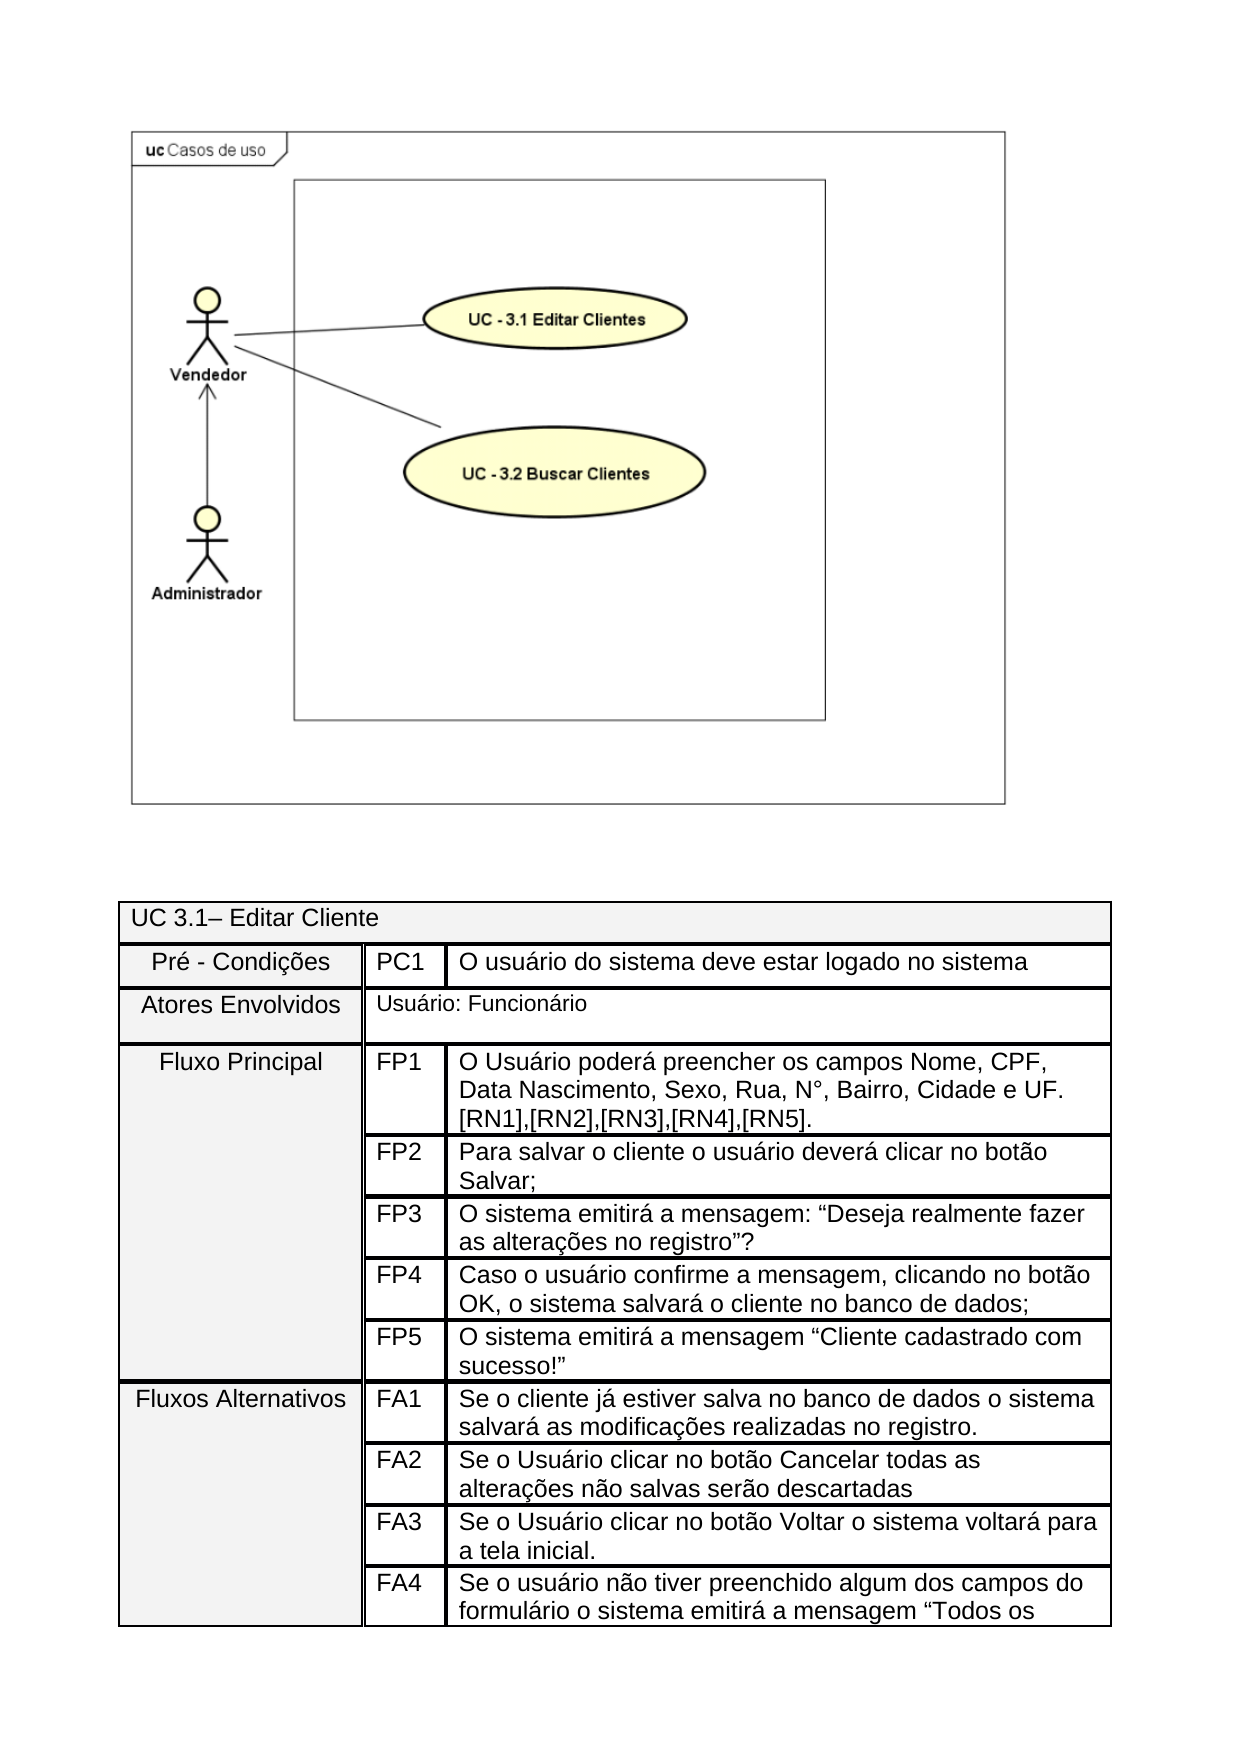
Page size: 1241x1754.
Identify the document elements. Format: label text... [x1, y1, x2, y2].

table_cell Fluxo Principal [120, 1046, 361, 1379]
table_cell Se o Usuário clicar no botão Voltar o sistema voltará para a tela inicial. [448, 1507, 1110, 1564]
table_cell O usuário do sistema deve estar logado no sistema [448, 946, 1110, 986]
table_cell FP4 [366, 1260, 444, 1318]
table_cell Atores Envolvidos [120, 990, 361, 1042]
table_cell FA1 [366, 1384, 444, 1441]
table_cell Se o Usuário clicar no botão Cancelar todas as alterações não salvas serão descartadas [448, 1445, 1110, 1503]
table_cell FP2 [366, 1137, 444, 1194]
table_cell O Usuário poderá preencher os campos Nome, CPF, Data Nascimento, Sexo, Rua, N°, Bairro, Cidade e UF.[RN1],[RN2],[RN3],[RN4],[RN5]. [448, 1046, 1110, 1133]
table_cell FA4 [366, 1568, 444, 1625]
table_cell FA3 [366, 1507, 444, 1564]
table_cell FP1 [366, 1046, 444, 1133]
table_cell PC1 [366, 946, 444, 986]
table_cell FP3 [366, 1199, 444, 1256]
table_cell O sistema emitirá a mensagem: “Deseja realmente fazer as alterações no registro”? [448, 1199, 1110, 1256]
table_cell Caso o usuário confirme a mensagem, clicando no botão OK, o sistema salvará o cliente no banco de dados; [448, 1260, 1110, 1318]
table_cell Se o cliente já estiver salva no banco de dados o sistema salvará as modificações realizadas no registro. [448, 1384, 1110, 1441]
table_cell FA2 [366, 1445, 444, 1503]
table_cell Para salvar o cliente o usuário deverá clicar no botão Salvar; [448, 1137, 1110, 1194]
table_cell O sistema emitirá a mensagem “Cliente cadastrado com sucesso!” [448, 1322, 1110, 1379]
table_cell Fluxos Alternativos [120, 1384, 361, 1625]
table_header UC 3.1– Editar Cliente [120, 903, 1110, 942]
table_cell Pré - Condições [120, 946, 361, 986]
table_cell Se o usuário não tiver preenchido algum dos campos do formulário o sistema emitirá a mensagem “Todos os [448, 1568, 1110, 1625]
table_cell FP5 [366, 1322, 444, 1379]
table_cell Usuário: Funcionário [366, 990, 1110, 1042]
